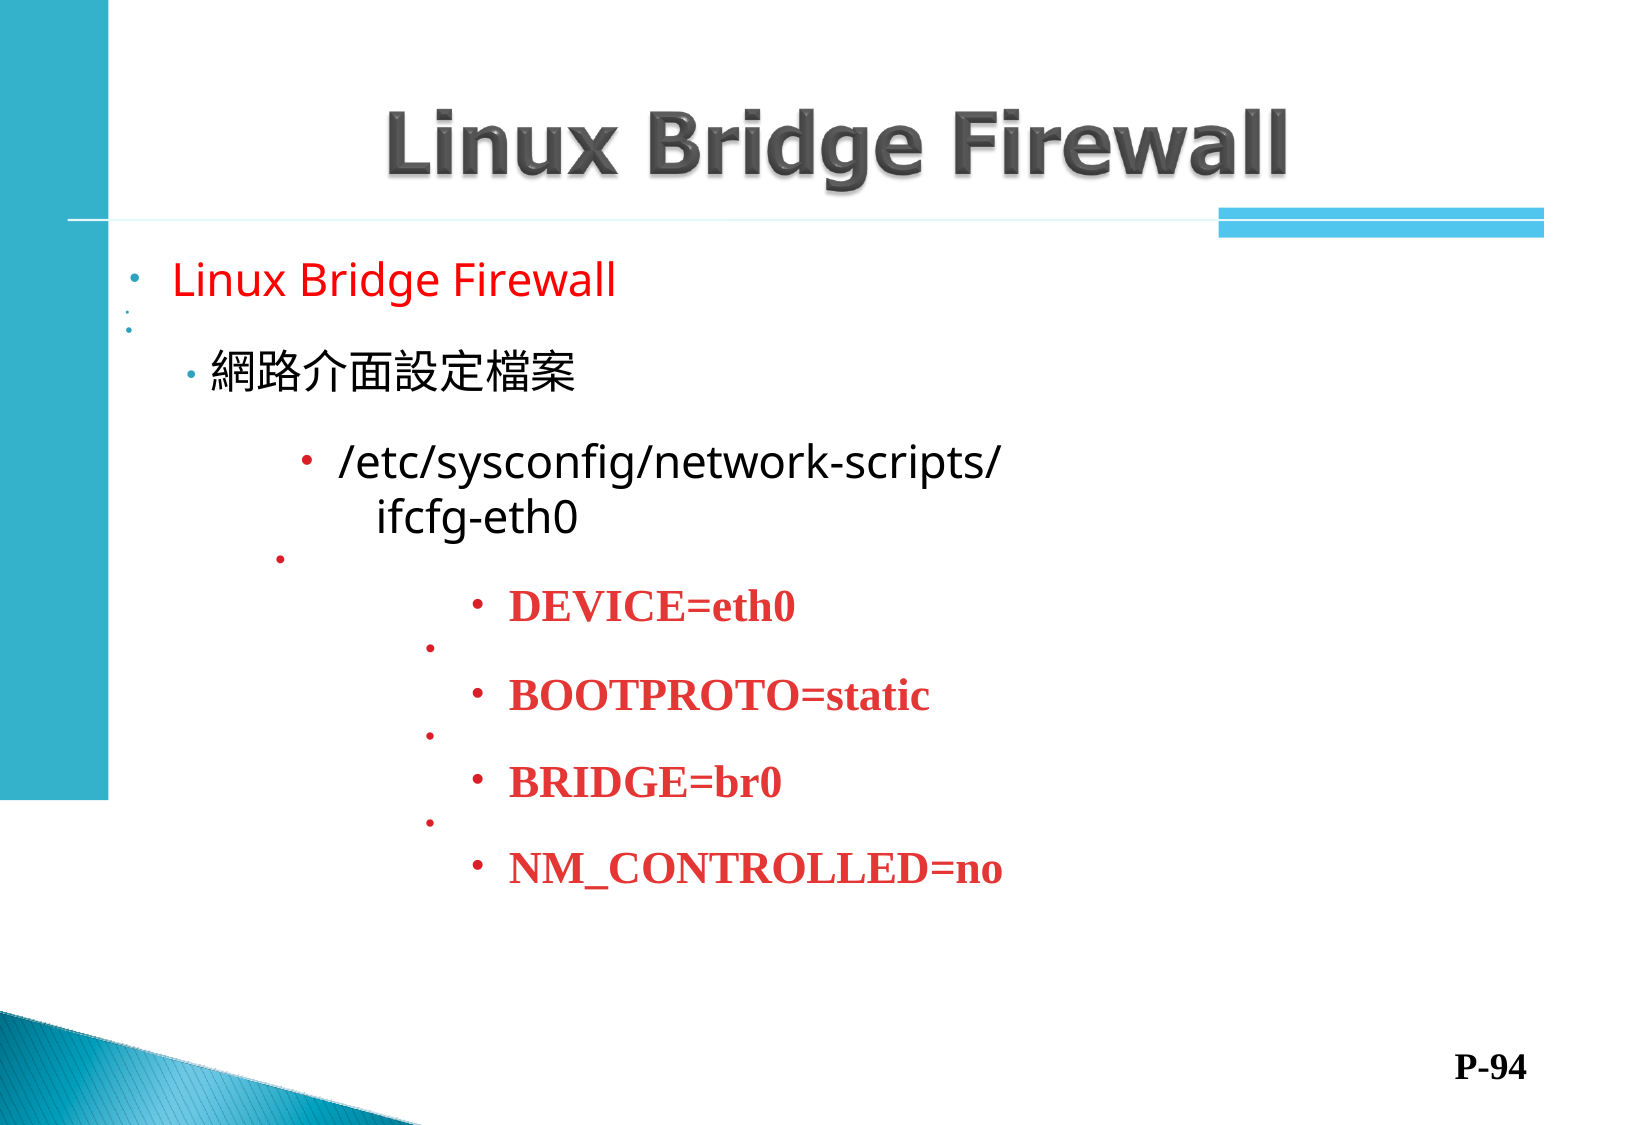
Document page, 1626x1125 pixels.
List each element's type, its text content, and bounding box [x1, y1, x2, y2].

text_box P-67 [1452, 1042, 1532, 1090]
text_box [372, 81, 1299, 203]
text_box Linux Bridge Firewall • 網路介面設定檔案 /etc/sysconfig/network-scripts/ifcfg-eth0 DEVICE=eth0 BOOTPROTO=static BRIDGE=br0 NM_CONTROLLED=no [125, 250, 1069, 823]
